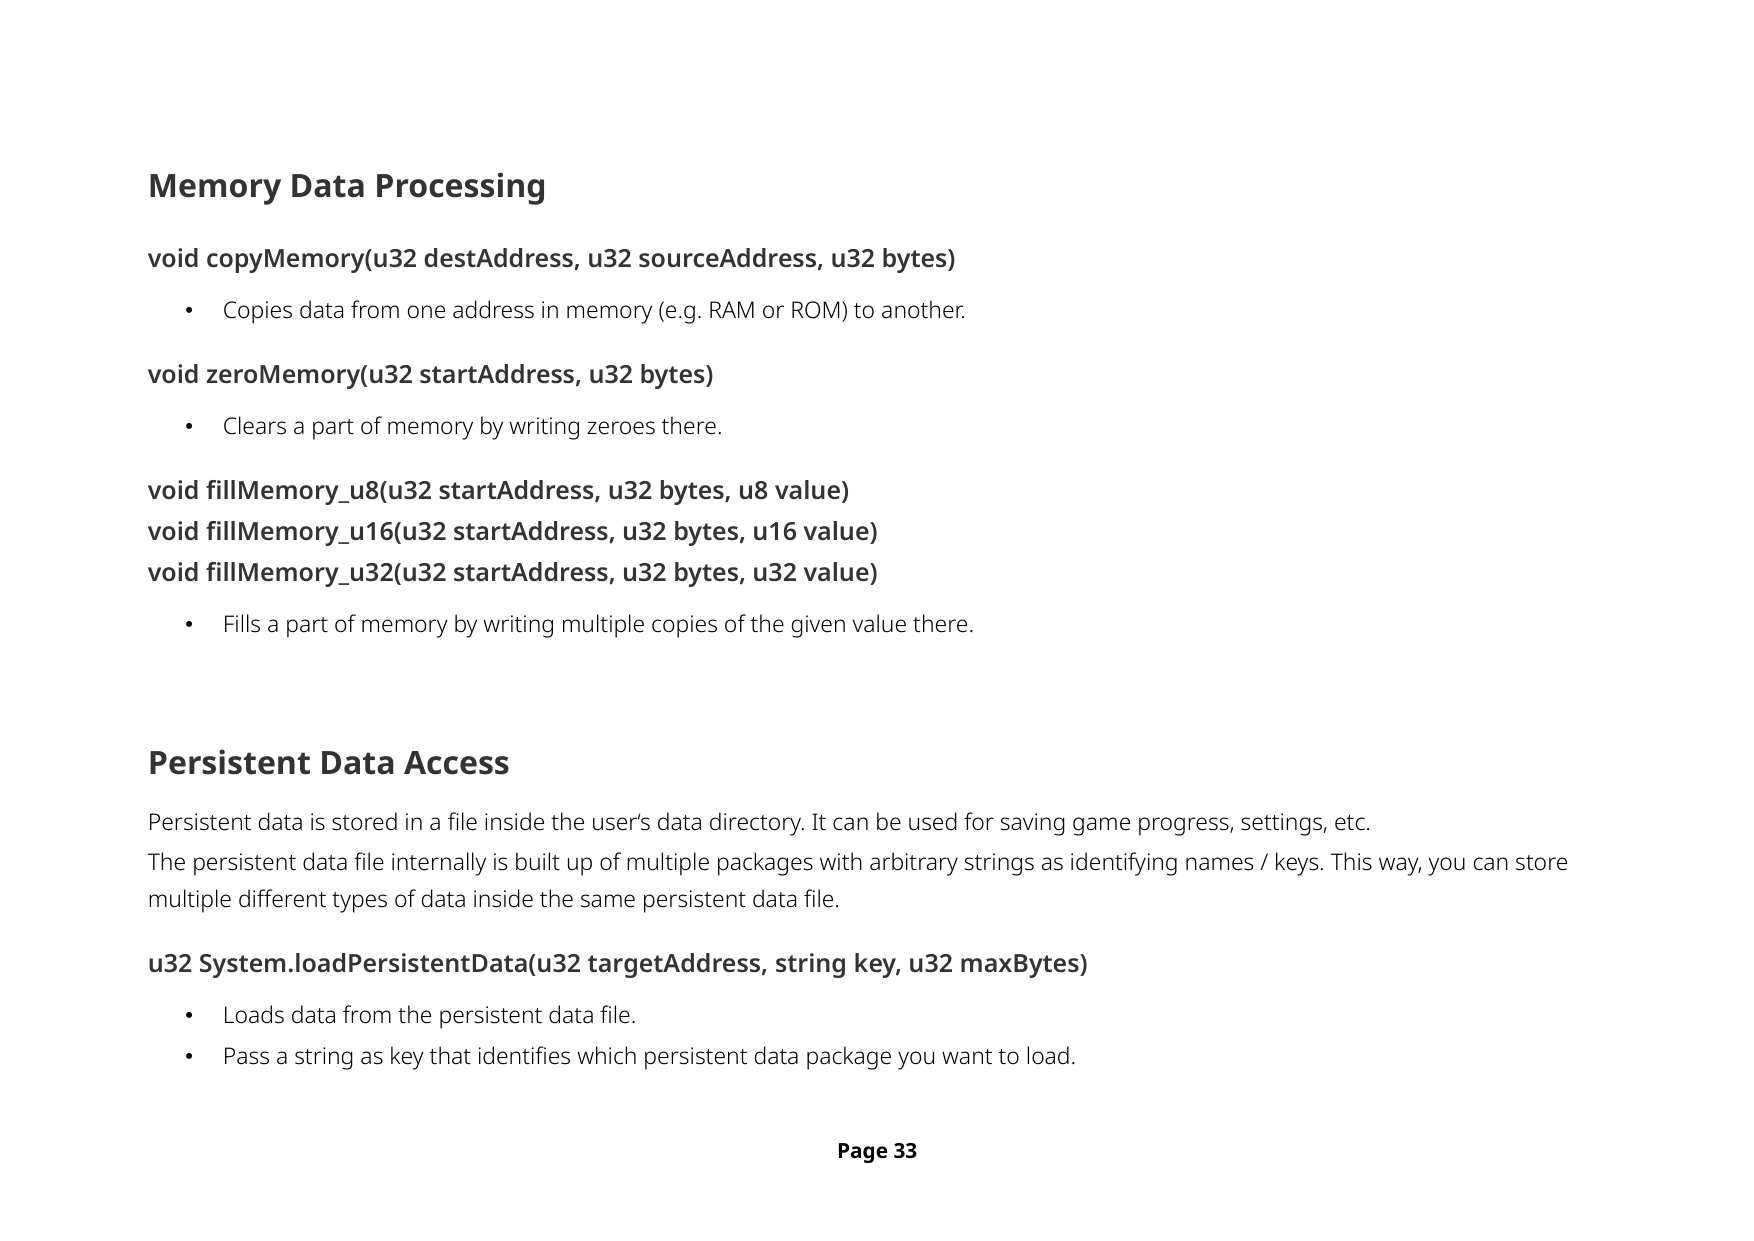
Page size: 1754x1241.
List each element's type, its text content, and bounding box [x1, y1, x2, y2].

text Persistent data is stored in a file inside the user‘s data directory. It can be used for saving game progress, settings, etc. [148, 805, 1606, 837]
subtitle void zeroMemory(u32 startAddress, u32 bytes) [148, 357, 1606, 391]
list Clears a part of memory by writing zeroes there. [185, 410, 1606, 441]
subtitle u32 System.loadPersistentData(u32 targetAddress, string key, u32 maxBytes) [148, 946, 1606, 980]
list Pass a string as key that identifies which persistent data package you want to load. [185, 1039, 1606, 1071]
text The persistent data file internally is built up of multiple packages with arbitrary strings as identifying names / keys. This way, you can store multiple different types of data inside the same persistent data file. [148, 846, 1606, 914]
subtitle Persistent Data Access [148, 740, 1606, 784]
subtitle void copyMemory(u32 destAddress, u32 sourceAddress, u32 bytes) [148, 241, 1606, 275]
list Copies data from one address in memory (e.g. RAM or ROM) to another. [185, 294, 1606, 325]
subtitle void fillMemory_u8(u32 startAddress, u32 bytes, u8 value) void fillMemory_u16(u32 startAddress, u32 bytes, u16 value) void fillMemory_u32(u32 startAddress, u32 bytes, u32 value) [148, 472, 1606, 588]
list Loads data from the persistent data file. [185, 999, 1606, 1030]
list Fills a part of memory by writing multiple copies of the given value there. [185, 607, 1606, 639]
subtitle Memory Data Processing [148, 163, 1606, 207]
